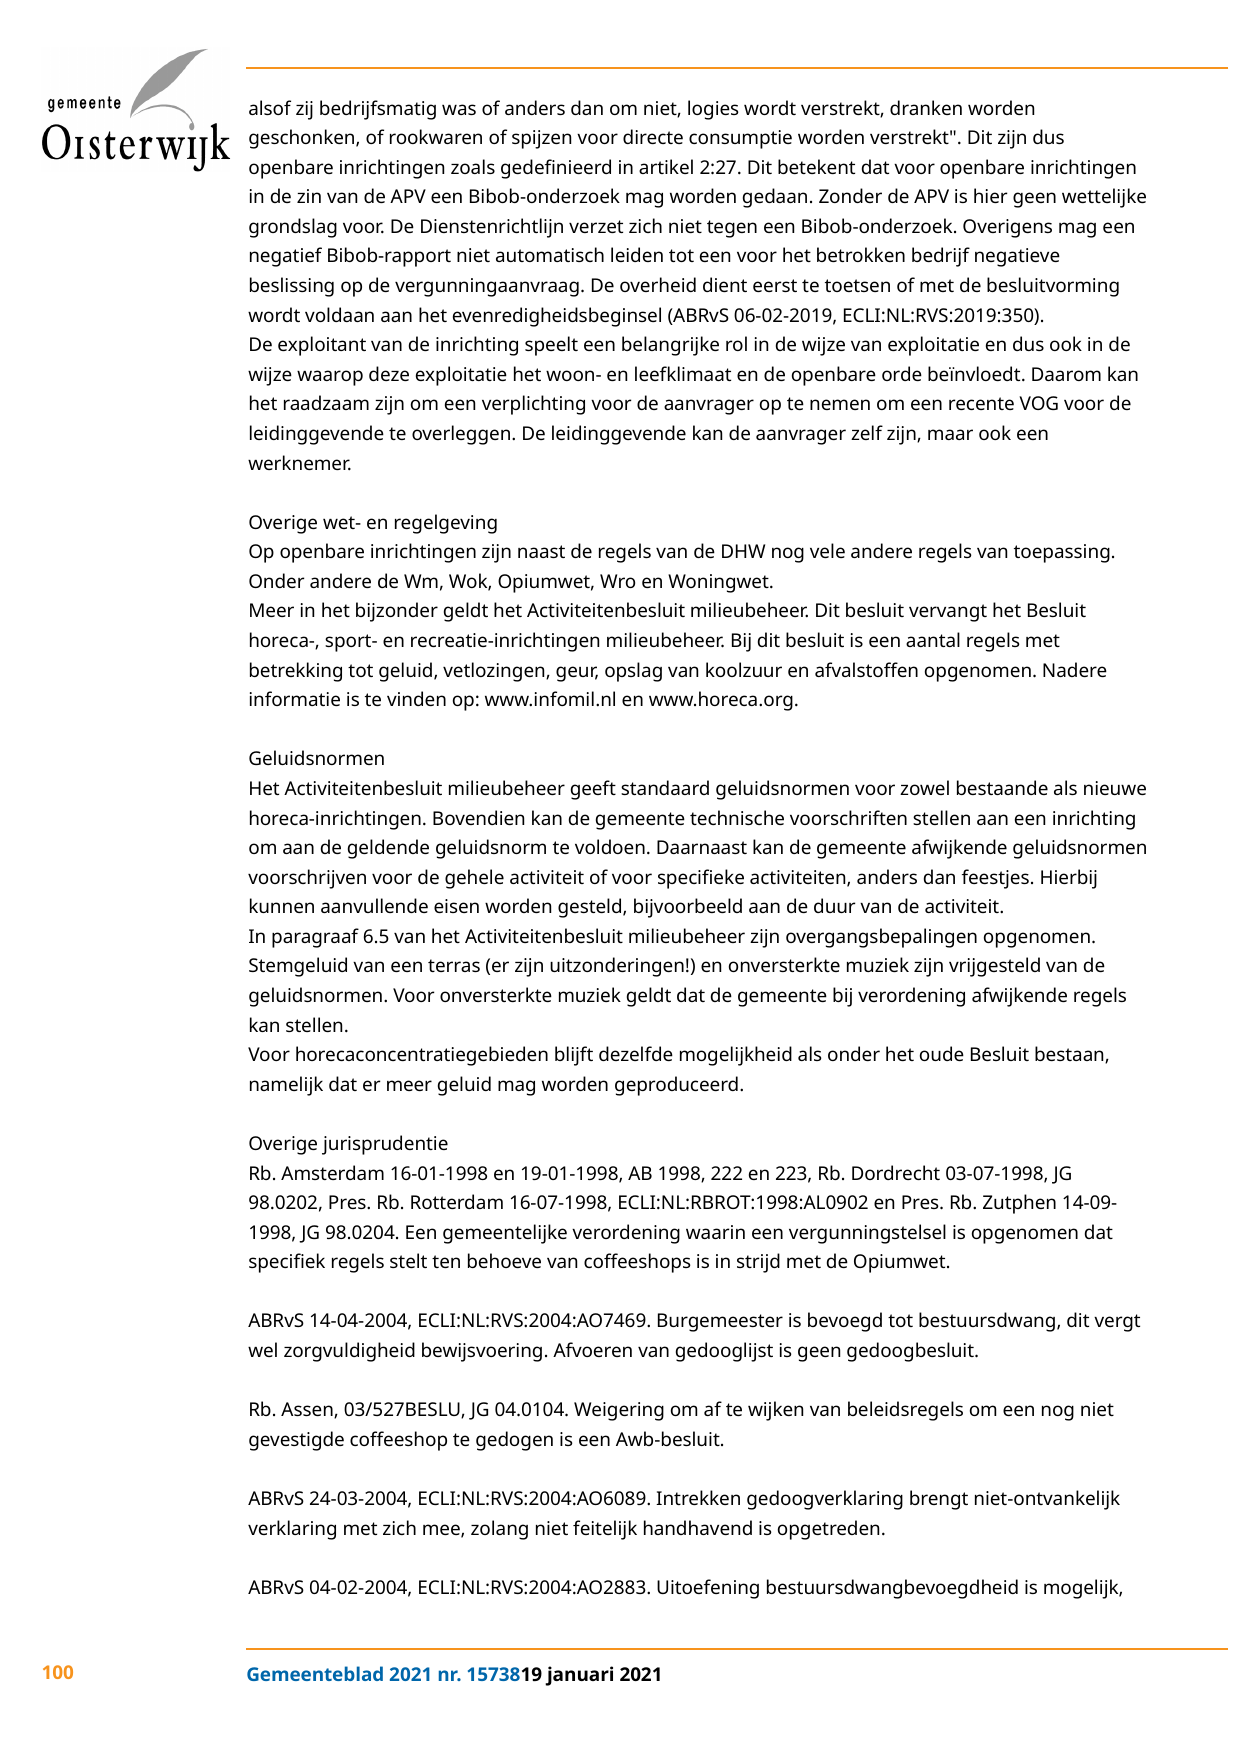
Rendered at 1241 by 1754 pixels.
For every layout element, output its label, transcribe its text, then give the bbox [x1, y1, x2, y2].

text Rb. Amsterdam 16-01-1998 en 19-01-1998, AB 1998, 222 en 223, Rb. Dordrecht 03-07-1998, JG 98.0202, Pres. Rb. Rotterdam 16-07-1998, ECLI:NL:RBROT:1998:AL0902 en Pres. Rb. Zutphen 14-09-1998, JG 98.0204. Een gemeentelijke verordening waarin een vergunningstelsel is opgenomen dat specifiek regels stelt ten behoeve van coffeeshops is in strijd met de Opiumwet. [248, 1160, 1152, 1274]
text Voor horecaconcentratiegebieden blijft dezelfde mogelijkheid als onder het oude Besluit bestaan, namelijk dat er meer geluid mag worden geproduceerd. [248, 1041, 1152, 1097]
text Het Activiteitenbesluit milieubeheer geeft standaard geluidsnormen voor zowel bestaande als nieuwe horeca-inrichtingen. Bovendien kan de gemeente technische voorschriften stellen aan een inrichting om aan de geldende geluidsnorm te voldoen. Daarnaast kan de gemeente afwijkende geluidsnormen voorschrijven voor de gehele activiteit of voor specifieke activiteiten, anders dan feestjes. Hierbij kunnen aanvullende eisen worden gesteld, bijvoorbeeld aan de duur van de activiteit. [248, 775, 1152, 919]
picture [41, 47, 231, 172]
text In paragraaf 6.5 van het Activiteitenbesluit milieubeheer zijn overgangsbepalingen opgenomen. [248, 923, 1152, 949]
text ABRvS 14-04-2004, ECLI:NL:RVS:2004:AO7469. Burgemeester is bevoegd tot bestuursdwang, dit vergt wel zorgvuldigheid bewijsvoering. Afvoeren van gedooglijst is geen gedoogbesluit. [248, 1308, 1152, 1363]
text De exploitant van de inrichting speelt een belangrijke rol in de wijze van exploitatie en dus ook in de wijze waarop deze exploitatie het woon- en leefklimaat en de openbare orde beïnvloedt. Daarom kan het raadzaam zijn om een verplichting voor de aanvrager op te nemen om een recente VOG voor de leidinggevende te overleggen. De leidinggevende kan de aanvrager zelf zijn, maar ook een werknemer. [248, 331, 1152, 476]
text ABRvS 04-02-2004, ECLI:NL:RVS:2004:AO2883. Uitoefening bestuursdwangbevoegdheid is mogelijk, [248, 1574, 1152, 1600]
text Rb. Assen, 03/527BESLU, JG 04.0104. Weigering om af te wijken van beleidsregels om een nog niet gevestigde coffeeshop te gedogen is een Awb-besluit. [248, 1396, 1152, 1452]
text Meer in het bijzonder geldt het Activiteitenbesluit milieubeheer. Dit besluit vervangt het Besluit horeca-, sport- en recreatie-inrichtingen milieubeheer. Bij dit besluit is een aantal regels met betrekking tot geluid, vetlozingen, geur, opslag van koolzuur en afvalstoffen opgenomen. Nadere informatie is te vinden op: www.infomil.nl en www.horeca.org. [248, 598, 1152, 712]
text Geluidsnormen [248, 746, 1152, 771]
text alsof zij bedrijfsmatig was of anders dan om niet, logies wordt verstrekt, dranken worden geschonken, of rookwaren of spijzen voor directe consumptie worden verstrekt". Dit zijn dus openbare inrichtingen zoals gedefinieerd in artikel 2:27. Dit betekent dat voor openbare inrichtingen in de zin van de APV een Bibob-onderzoek mag worden gedaan. Zonder de APV is hier geen wettelijke grondslag voor. De Dienstenrichtlijn verzet zich niet tegen een Bibob-onderzoek. Overigens mag een negatief Bibob-rapport niet automatisch leiden tot een voor het betrokken bedrijf negatieve beslissing op de vergunningaanvraag. De overheid dient eerst te toetsen of met de besluitvorming wordt voldaan aan het evenredigheidsbeginsel (ABRvS 06-02-2019, ECLI:NL:RVS:2019:350). [248, 95, 1152, 328]
text Overige jurisprudentie [248, 1130, 1152, 1156]
text ABRvS 24-03-2004, ECLI:NL:RVS:2004:AO6089. Intrekken gedoogverklaring brengt niet-ontvankelijk verklaring met zich mee, zolang niet feitelijk handhavend is opgetreden. [248, 1485, 1152, 1541]
text Stemgeluid van een terras (er zijn uitzonderingen!) en onversterkte muziek zijn vrijgesteld van de geluidsnormen. Voor onversterkte muziek geldt dat de gemeente bij verordening afwijkende regels kan stellen. [248, 953, 1152, 1038]
text Op openbare inrichtingen zijn naast de regels van de DHW nog vele andere regels van toepassing. Onder andere de Wm, Wok, Opiumwet, Wro en Woningwet. [248, 538, 1152, 594]
text Overige wet- en regelgeving [248, 509, 1152, 535]
